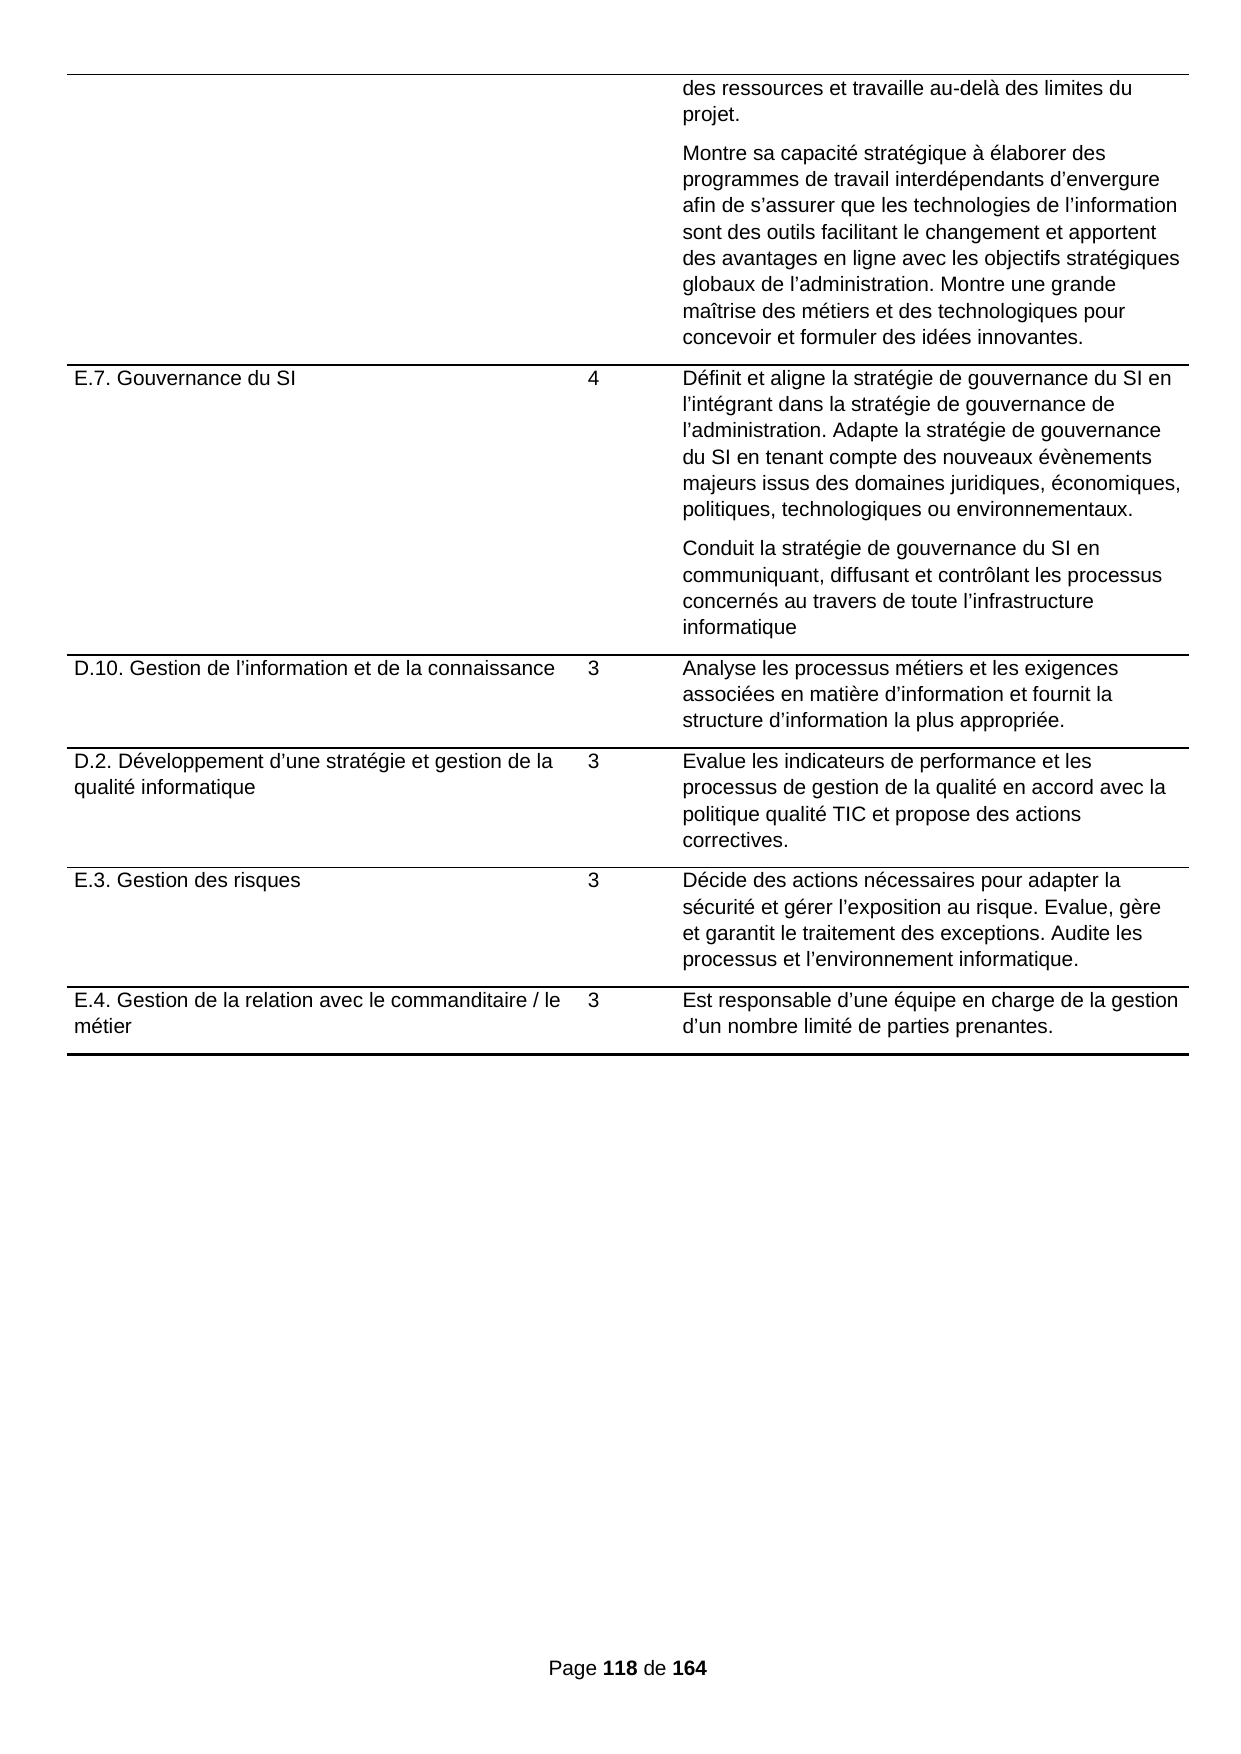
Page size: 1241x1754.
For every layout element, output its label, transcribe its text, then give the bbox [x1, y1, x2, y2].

table_cell Définit et aligne la stratégie de gouvernance du SI en l’intégrant dans la stratégie de gouvernance de l’administration. Adapte la stratégie de gouvernance du SI en tenant compte des nouveaux évènements majeurs issus des domaines juridiques, économiques, politiques, technologiques ou environnementaux. Conduit la stratégie de gouvernance du SI en communiquant, diffusant et contrôlant les processus concernés au travers de toute l’infrastructure informatique [675, 366, 1189, 654]
table_cell [67, 75, 580, 364]
table_cell 3 [580, 868, 675, 986]
table_cell E.3. Gestion des risques [67, 868, 580, 986]
table_cell Evalue les indicateurs de performance et les processus de gestion de la qualité en accord avec la politique qualité TIC et propose des actions correctives. [675, 749, 1189, 867]
table_cell Analyse les processus métiers et les exigences associées en matière d’information et fournit la structure d’information la plus appropriée. [675, 656, 1189, 747]
table_cell E.4. Gestion de la relation avec le commanditaire / le métier [67, 988, 580, 1053]
table_cell D.10. Gestion de l’information et de la connaissance [67, 656, 580, 747]
table_cell Décide des actions nécessaires pour adapter la sécurité et gérer l’exposition au risque. Evalue, gère et garantit le traitement des exceptions. Audite les processus et l’environnement informatique. [675, 868, 1189, 986]
table_cell 3 [580, 749, 675, 867]
table_cell Est responsable d’une équipe en charge de la gestion d’un nombre limité de parties prenantes. [675, 988, 1189, 1053]
table_cell 3 [580, 988, 675, 1053]
table_cell 3 [580, 656, 675, 747]
table_cell 4 [580, 366, 675, 654]
table_cell des ressources et travaille au-delà des limites du projet. Montre sa capacité stratégique à élaborer des programmes de travail interdépendants d’envergure afin de s’assurer que les technologies de l’information sont des outils facilitant le changement et apportent des avantages en ligne avec les objectifs stratégiques globaux de l’administration. Montre une grande maîtrise des métiers et des technologiques pour concevoir et formuler des idées innovantes. [675, 75, 1189, 364]
table_cell [580, 75, 675, 364]
table_cell E.7. Gouvernance du SI [67, 366, 580, 654]
table_cell D.2. Développement d’une stratégie et gestion de la qualité informatique [67, 749, 580, 867]
